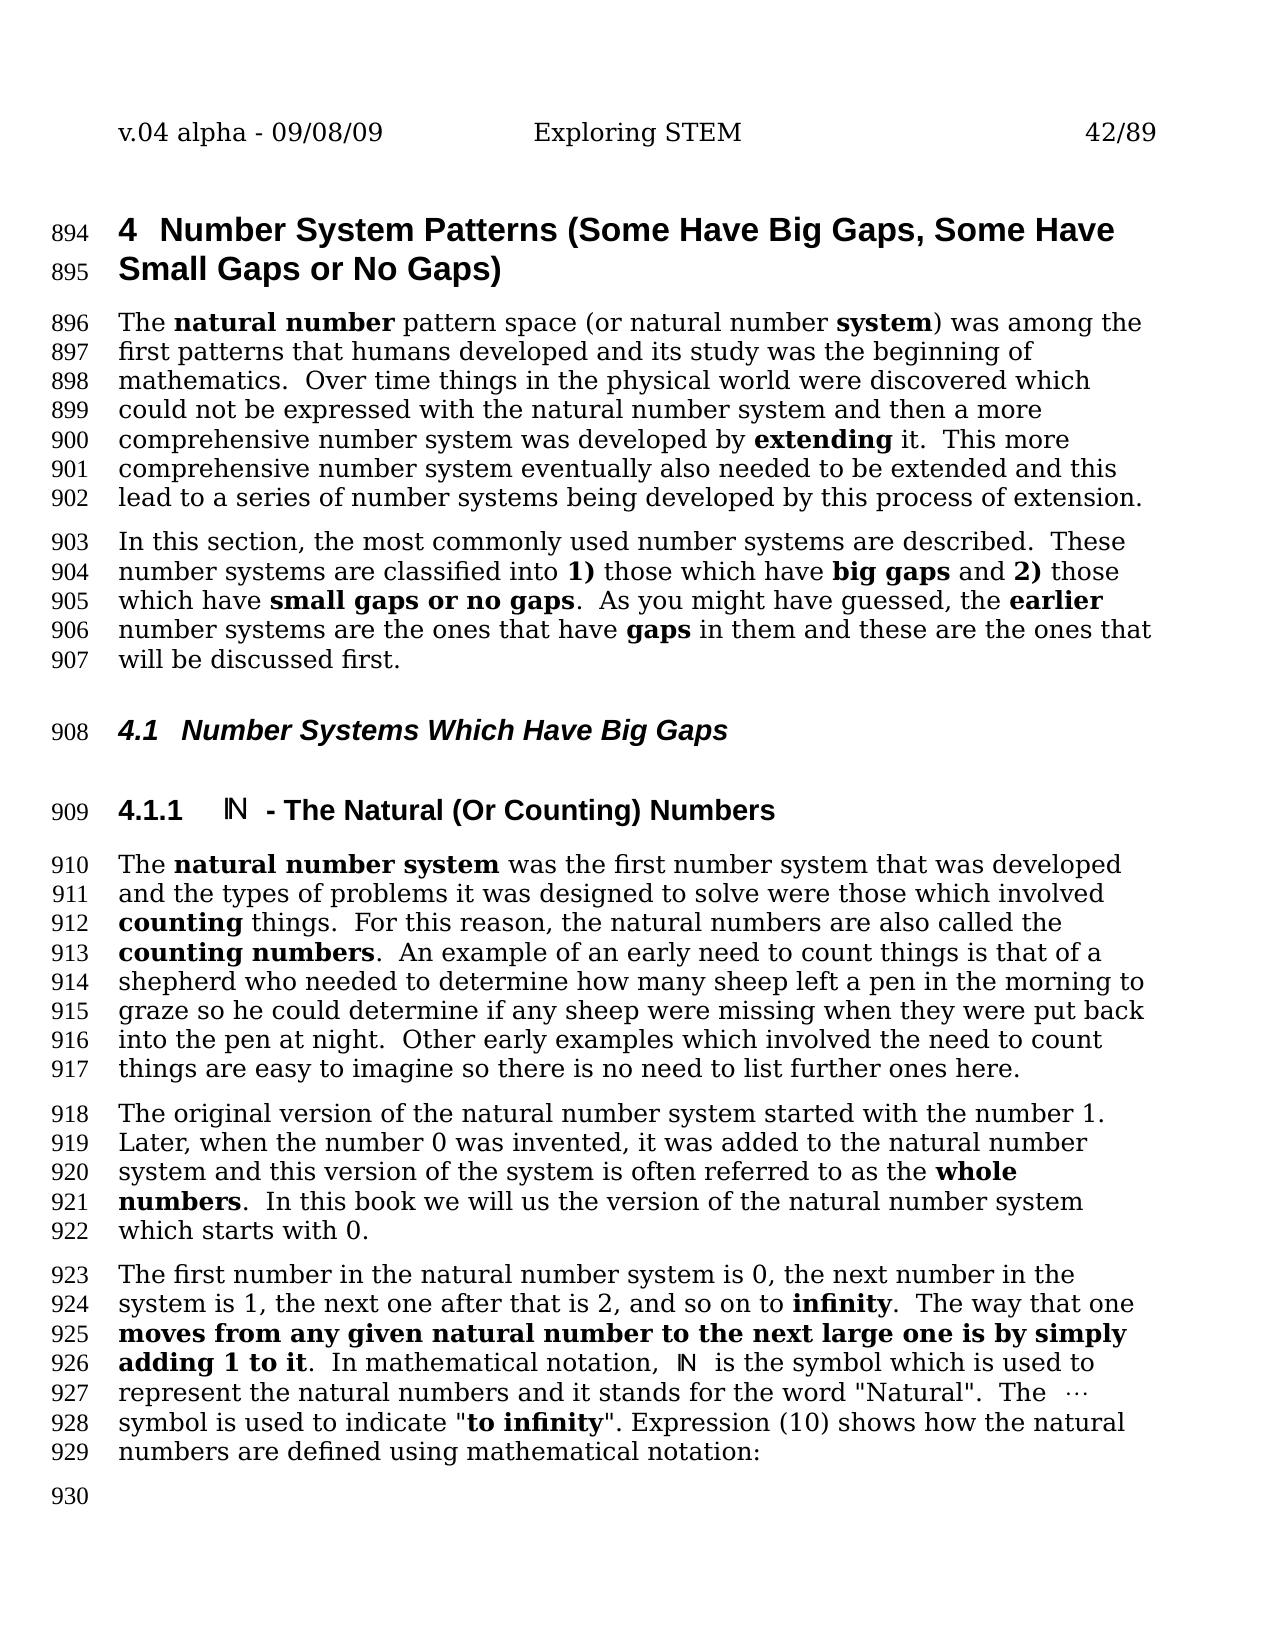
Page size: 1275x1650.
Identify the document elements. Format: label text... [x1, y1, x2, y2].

subtitle Number Systems Which Have Big Gaps [118, 713, 1157, 747]
text In this section, the most commonly used number systems are described. These number systems are classified into 1) those which have big gaps and 2) those which have small gaps or no gaps. As you might have guessed, the earlier number systems are the ones that have gaps in them and these are the ones that will be discussed first. [118, 528, 1157, 674]
text The natural number system was the first number system that was developed and the types of problems it was designed to solve were those which involved counting things. For this reason, the natural numbers are also called the counting numbers. An example of an early need to count things is that of a shepherd who needed to determine how many sheep left a pen in the morning to graze so he could determine if any sheep were missing when they were put back into the pen at night. Other early examples which involved the need to count things are easy to imagine so there is no need to list further ones here. [118, 850, 1157, 1084]
text The original version of the natural number system started with the number 1. Later, when the number 0 was invented, it was added to the natural number system and this version of the system is often referred to as the whole numbers. In this book we will us the version of the natural number system which starts with 0. [118, 1099, 1157, 1245]
subtitle - The Natural (Or Counting) Numbers [118, 792, 1157, 829]
text The first number in the natural number system is 0, the next number in the system is 1, the next one after that is 2, and so on to infinity. The way that one moves from any given natural number to the next large one is by simply adding 1 to it. In mathematical notation,is the symbol which is used to represent the natural numbers and it stands for the word "Natural". Thesymbol is used to indicate "to infinity". Expression (10) shows how the natural numbers are defined using mathematical notation: [118, 1260, 1157, 1466]
text The natural number pattern space (or natural number system) was among the first patterns that humans developed and its study was the beginning of mathematics. Over time things in the physical world were discovered which could not be expressed with the natural number system and then a more comprehensive number system was developed by extending it. This more comprehensive number system eventually also needed to be extended and this lead to a series of number systems being developed by this process of extension. [118, 308, 1157, 513]
subtitle Number System Patterns (Some Have Big Gaps, Some Have Small Gaps or No Gaps) [118, 210, 1157, 287]
